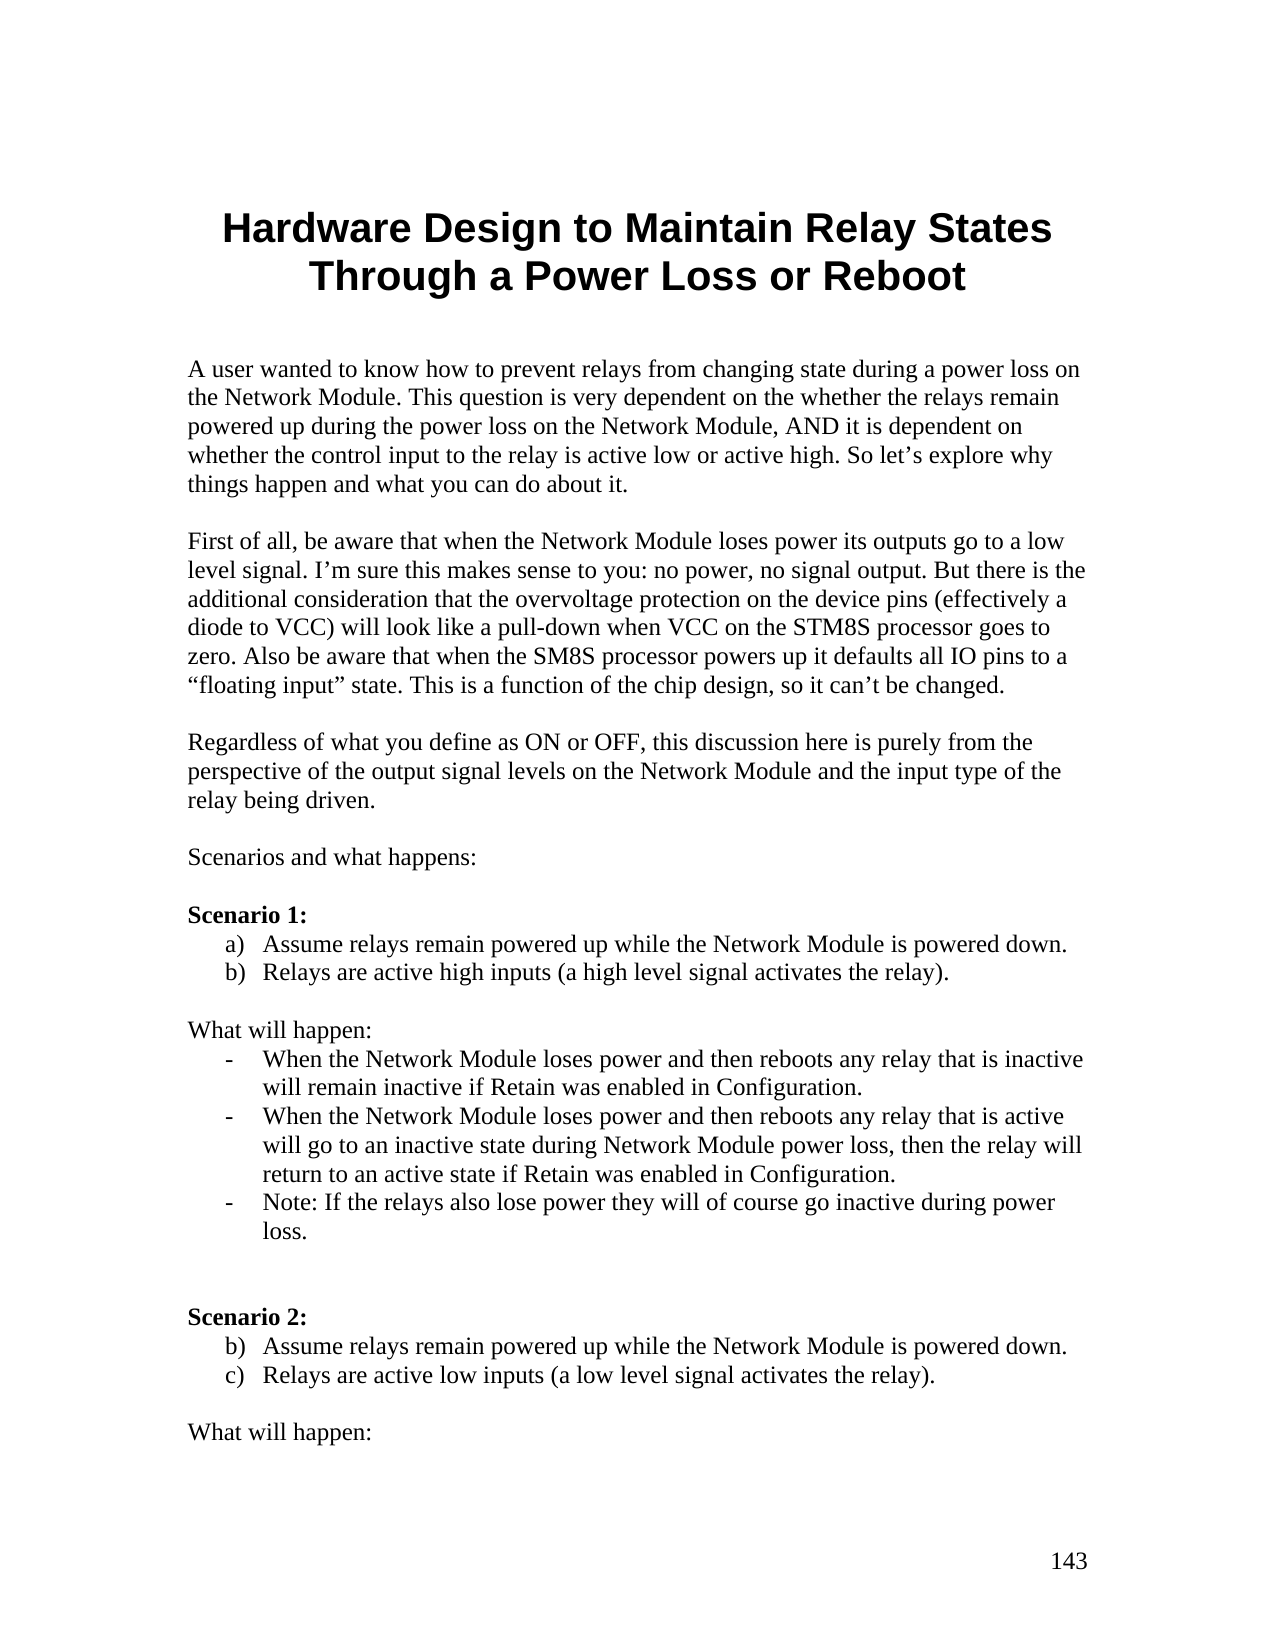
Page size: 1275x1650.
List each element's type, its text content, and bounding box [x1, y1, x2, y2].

text Regardless of what you define as ON or OFF, this discussion here is purely from the perspective of the output signal levels on the Network Module and the input type of the relay being driven. [187, 727, 1087, 814]
text Scenarios and what happens: [187, 842, 1087, 871]
subtitle Hardware Design to Maintain Relay States Through a Power Loss or Reboot [187, 204, 1087, 299]
text First of all, be aware that when the Network Module loses power its outputs go to a low level signal. I’m sure this makes sense to you: no power, no signal output. But there is the additional consideration that the overvoltage protection on the device pins (effectively a diode to VCC) will look like a pull-down when VCC on the STM8S processor goes to zero. Also be aware that when the SM8S processor powers up it defaults all IO pins to a “floating input” state. This is a function of the chip design, so it can’t be changed. [187, 526, 1087, 699]
text Scenario 1: [187, 900, 1087, 929]
text What will happen: [187, 1015, 1087, 1044]
list When the Network Module loses power and then reboots any relay that is inactive will remain inactive if Retain was enabled in Configuration. [225, 1044, 1087, 1101]
list Assume relays remain powered up while the Network Module is powered down. [225, 1331, 1087, 1360]
text What will happen: [187, 1417, 1087, 1446]
list Relays are active low inputs (a low level signal activates the relay). [225, 1360, 1087, 1389]
text Scenario 2: [187, 1302, 1087, 1331]
text A user wanted to know how to prevent relays from changing state during a power loss on the Network Module. This question is very dependent on the whether the relays remain powered up during the power loss on the Network Module, AND it is dependent on whether the control input to the relay is active low or active high. So let’s explore why things happen and what you can do about it. [187, 354, 1087, 497]
list Assume relays remain powered up while the Network Module is powered down. [225, 929, 1087, 957]
list When the Network Module loses power and then reboots any relay that is active will go to an inactive state during Network Module power loss, then the relay will return to an active state if Retain was enabled in Configuration. [225, 1101, 1087, 1187]
list Note: If the relays also lose power they will of course go inactive during power loss. [225, 1187, 1087, 1245]
list Relays are active high inputs (a high level signal activates the relay). [225, 957, 1087, 986]
